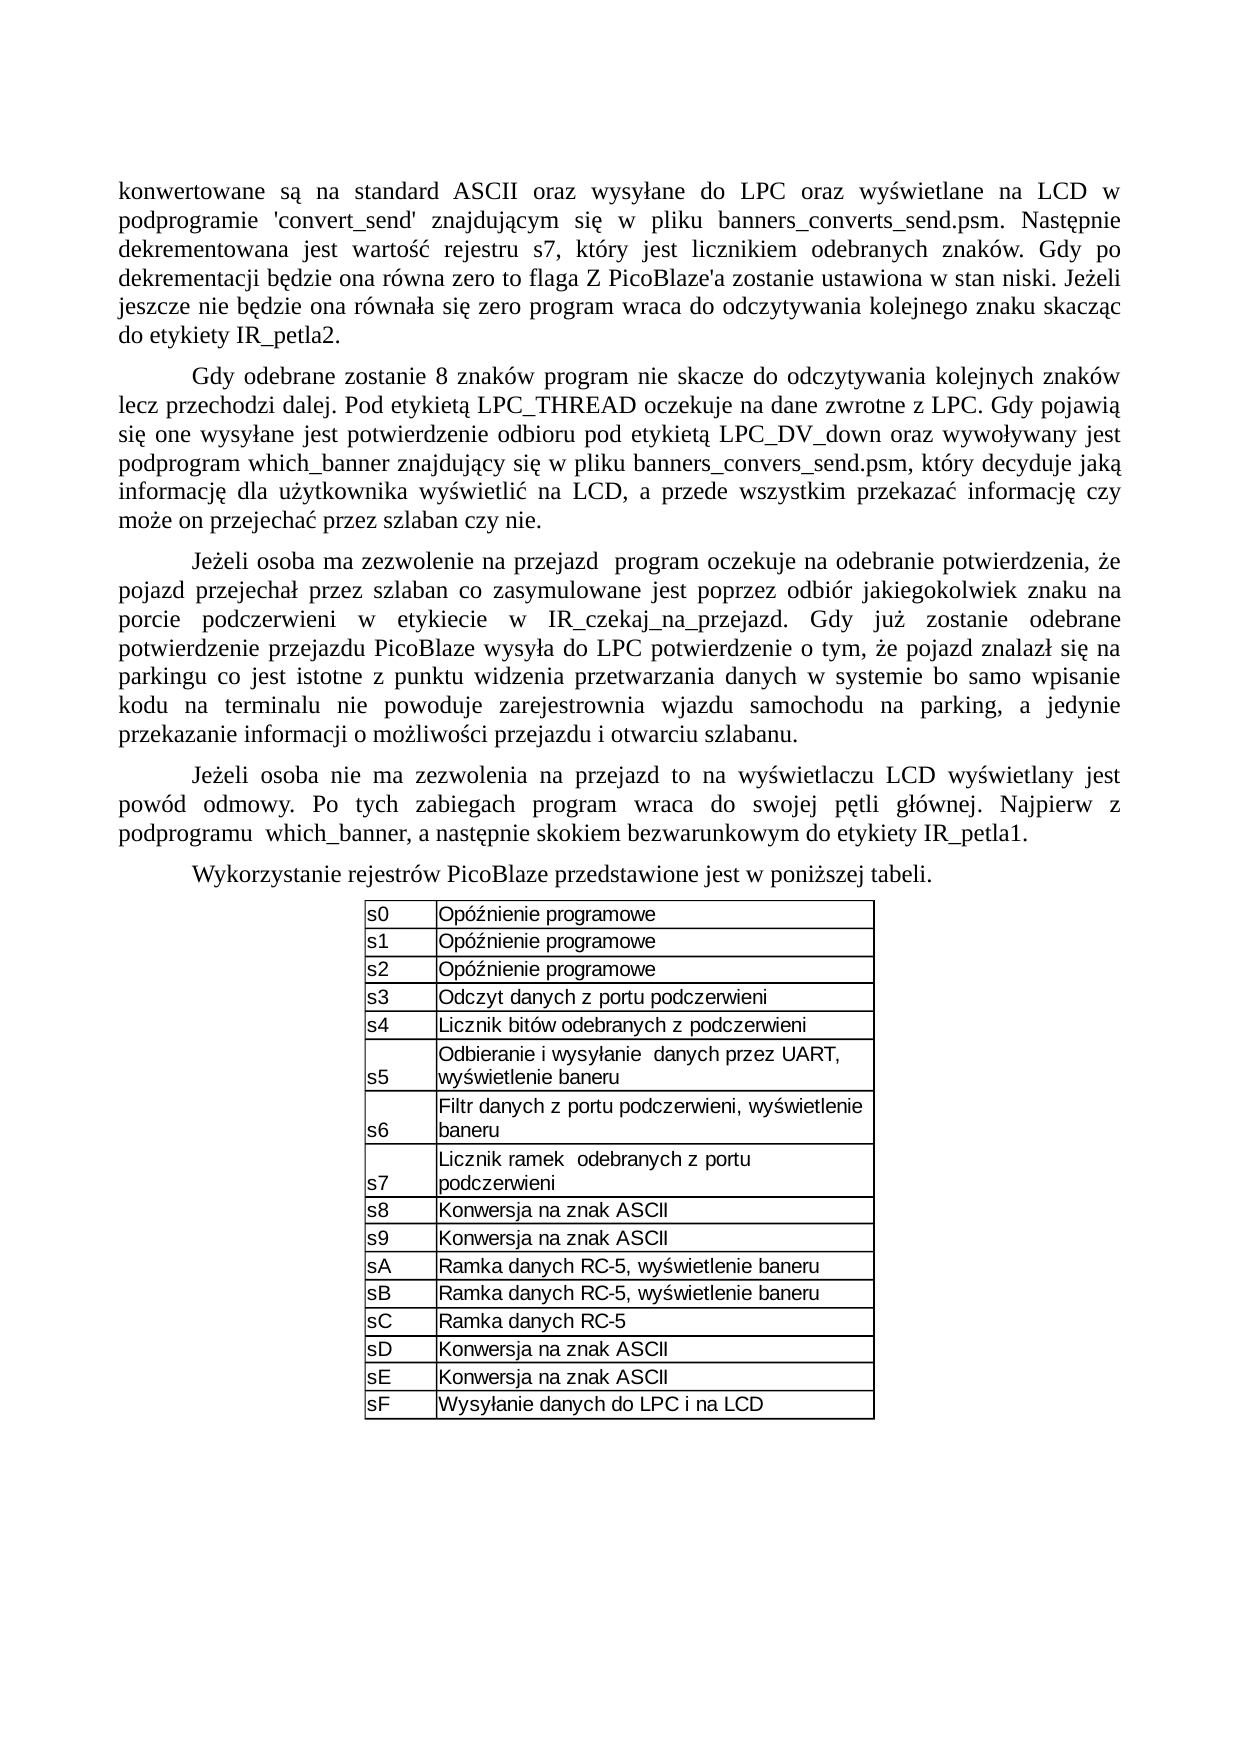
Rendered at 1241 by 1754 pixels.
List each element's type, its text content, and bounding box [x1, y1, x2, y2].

text Jeżeli osoba nie ma zezwolenia na przejazd to na wyświetlaczu LCD wyświetlany jest powód odmowy. Po tych zabiegach program wraca do swojej pętli głównej. Najpierw z podprogramu which_banner, a następnie skokiem bezwarunkowym do etykiety IR_petla1. [118, 760, 1122, 846]
text Gdy odebrane zostanie 8 znaków program nie skacze do odczytywania kolejnych znaków lecz przechodzi dalej. Pod etykietą LPC_THREAD oczekuje na dane zwrotne z LPC. Gdy pojawią się one wysyłane jest potwierdzenie odbioru pod etykietą LPC_DV_down oraz wywoływany jest podprogram which_banner znajdujący się w pliku banners_convers_send.psm, który decyduje jaką informację dla użytkownika wyświetlić na LCD, a przede wszystkim przekazać informację czy może on przejechać przez szlaban czy nie. [118, 361, 1122, 534]
text konwertowane są na standard ASCII oraz wysyłane do LPC oraz wyświetlane na LCD w podprogramie 'convert_send' znajdującym się w pliku banners_converts_send.psm. Następnie dekrementowana jest wartość rejestru s7, który jest licznikiem odebranych znaków. Gdy po dekrementacji będzie ona równa zero to flaga Z PicoBlaze'a zostanie ustawiona w stan niski. Jeżeli jeszcze nie będzie ona równała się zero program wraca do odczytywania kolejnego znaku skacząc do etykiety IR_petla2. [118, 176, 1122, 349]
text Wykorzystanie rejestrów PicoBlaze przedstawione jest w poniższej tabeli. [118, 859, 1122, 888]
text Jeżeli osoba ma zezwolenie na przejazd program oczekuje na odebranie potwierdzenia, że pojazd przejechał przez szlaban co zasymulowane jest poprzez odbiór jakiegokolwiek znaku na porcie podczerwieni w etykiecie w IR_czekaj_na_przejazd. Gdy już zostanie odebrane potwierdzenie przejazdu PicoBlaze wysyła do LPC potwierdzenie o tym, że pojazd znalazł się na parkingu co jest istotne z punktu widzenia przetwarzania danych w systemie bo samo wpisanie kodu na terminalu nie powoduje zarejestrownia wjazdu samochodu na parking, a jedynie przekazanie informacji o możliwości przejazdu i otwarciu szlabanu. [118, 546, 1122, 748]
